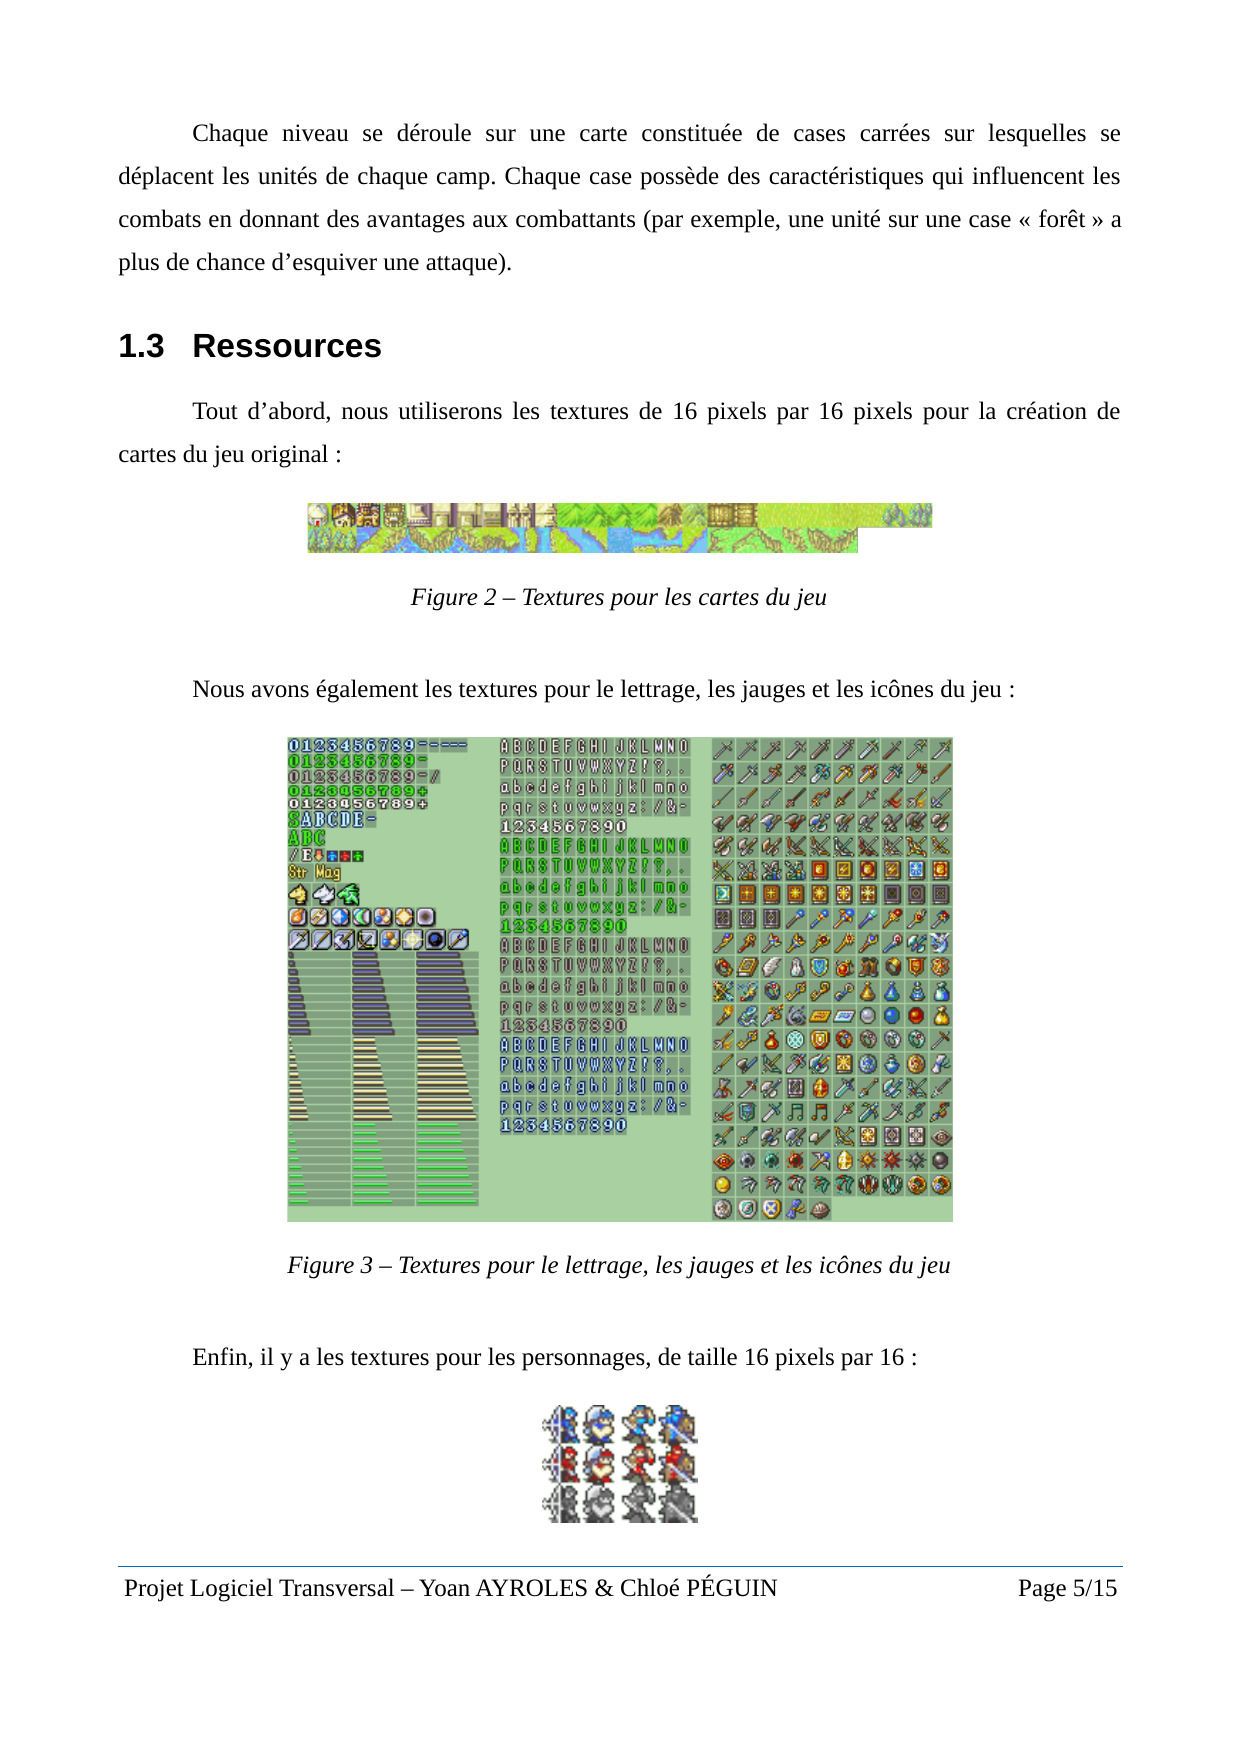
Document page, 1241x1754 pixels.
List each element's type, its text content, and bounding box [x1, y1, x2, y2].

table_header Figure 2 – Textures pour les cartes du jeu [118, 497, 1122, 616]
text Chaque niveau se déroule sur une carte constituée de cases carrées sur lesquelles se déplacent les unités de chaque camp. Chaque case possède des caractéristiques qui influencent les combats en donnant des avantages aux combattants (par exemple, une unité sur une case « forêt » a plus de chance d’esquiver une attaque). [118, 118, 1122, 276]
picture [287, 737, 953, 1222]
picture [307, 503, 933, 553]
table_header [118, 1400, 1122, 1528]
text Enfin, il y a les textures pour les personnages, de taille 16 pixels par 16 : [118, 1342, 1122, 1371]
text Tout d’abord, nous utiliserons les textures de 16 pixels par 16 pixels pour la création de cartes du jeu original : [118, 396, 1122, 468]
table_header Figure 3 – Textures pour le lettrage, les jauges et les icônes du jeu [118, 732, 1122, 1285]
subtitle Ressources [118, 326, 1122, 365]
text Nous avons également les textures pour le lettrage, les jauges et les icônes du jeu : [118, 674, 1122, 703]
picture [542, 1405, 698, 1523]
